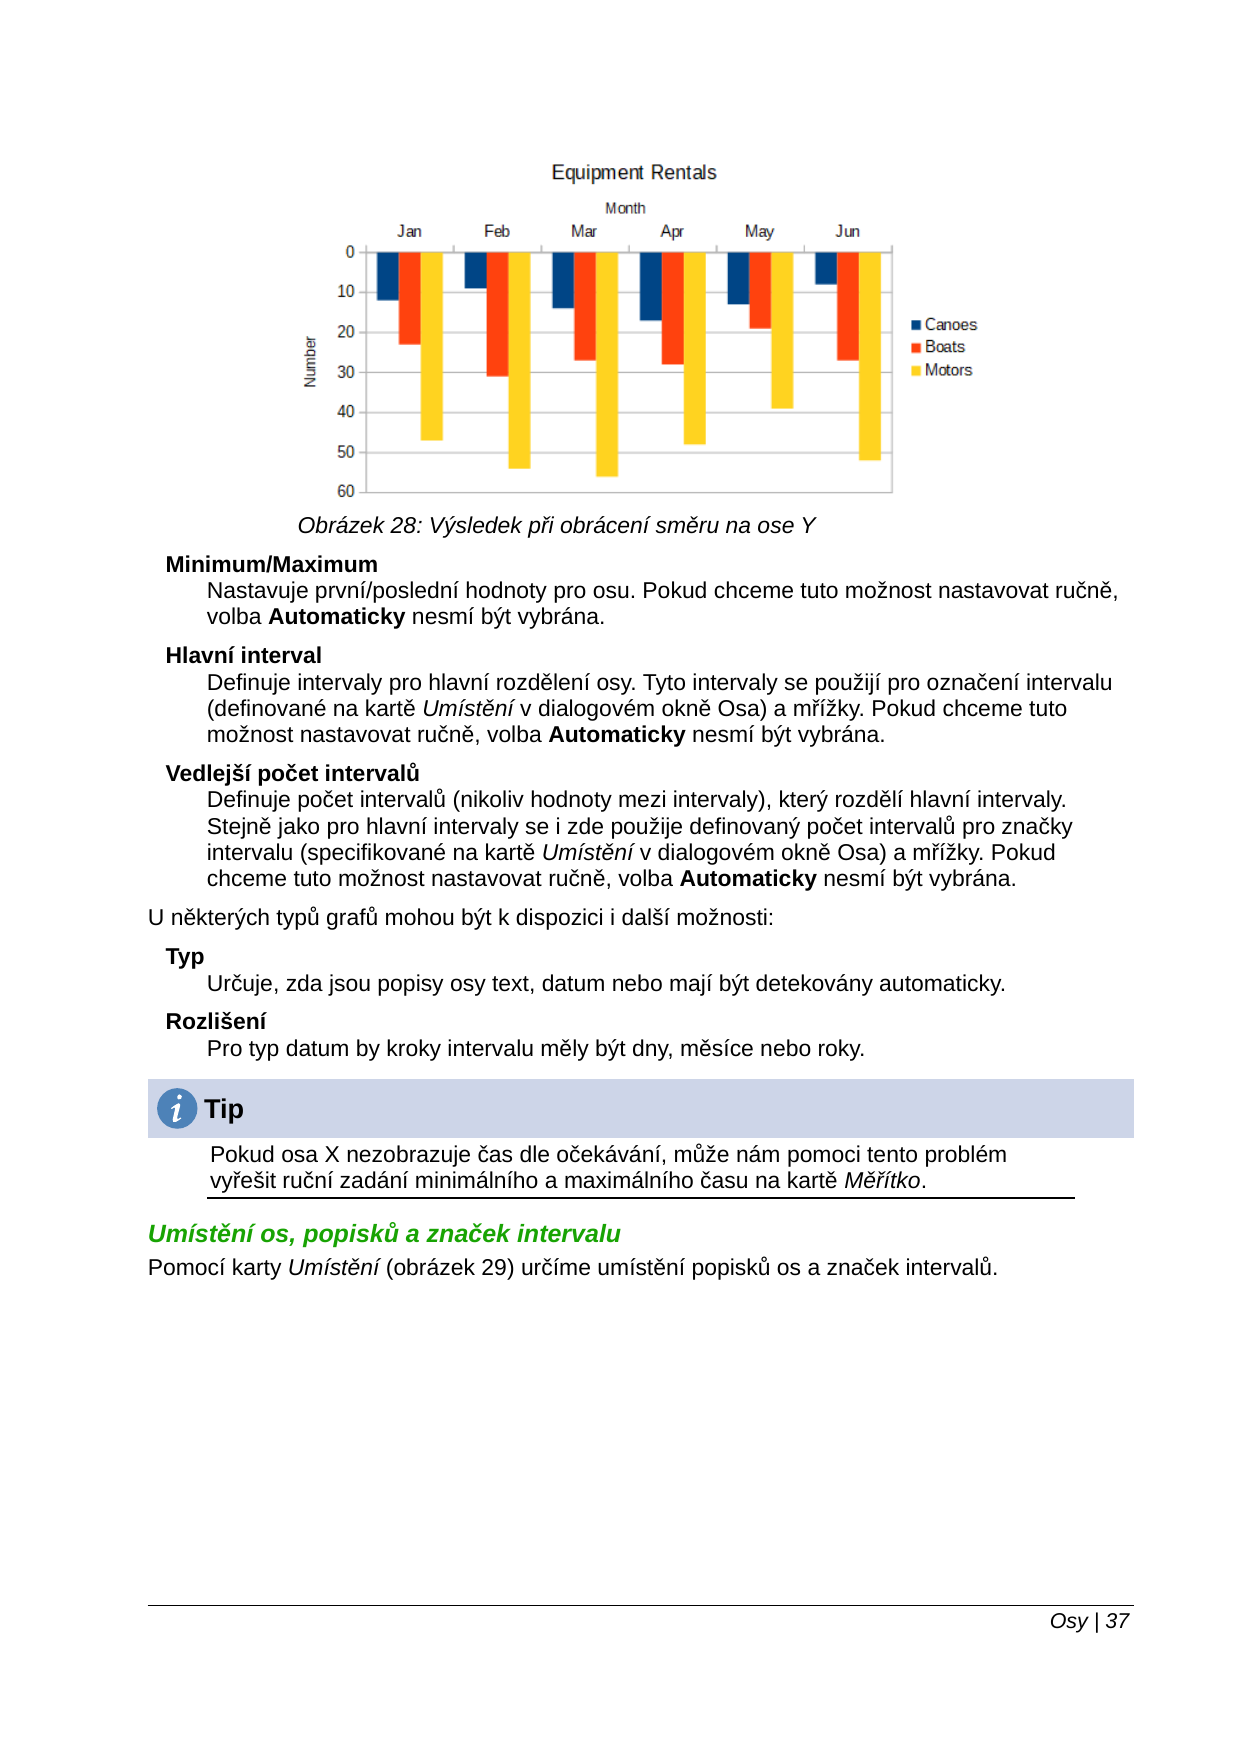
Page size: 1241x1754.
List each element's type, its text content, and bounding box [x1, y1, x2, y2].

text Nastavuje první/poslední hodnoty pro osu. Pokud chceme tuto možnost nastavovat ručně, volba Automaticky nesmí být vybrána. [207, 577, 1134, 629]
text Pro typ datum by kroky intervalu měly být dny, měsíce nebo roky. [207, 1035, 1134, 1061]
text U některých typů grafů mohou být k dispozici i další možnosti: [148, 904, 1134, 931]
text Minimum/Maximum [165, 551, 1134, 577]
text Pomocí karty Umístění (obrázek 29) určíme umístění popisků os a značek intervalů. [148, 1254, 1134, 1281]
picture [297, 156, 985, 513]
subtitle Umístění os, popisků a značek intervalu [148, 1219, 1134, 1248]
text Určuje, zda jsou popisy osy text, datum nebo mají být detekovány automaticky. [207, 969, 1134, 996]
text Obrázek 28: Výsledek při obrácení směru na ose Y [297, 513, 984, 538]
text Pokud osa X nezobrazuje čas dle očekávání, může nám pomoci tento problém vyřešit ruční zadání minimálního a maximálního času na kartě Měřítko. [207, 1138, 1075, 1197]
subtitle Tip [148, 1079, 1134, 1138]
text Rozlišení [165, 1008, 1134, 1035]
text Hlavní interval [165, 642, 1134, 668]
text Vedlejší počet intervalů [165, 760, 1134, 786]
text Definuje intervaly pro hlavní rozdělení osy. Tyto intervaly se použijí pro označení intervalu (definované na kartě Umístění v dialogovém okně Osa) a mřížky. Pokud chceme tuto možnost nastavovat ručně, volba Automaticky nesmí být vybrána. [207, 668, 1134, 747]
text Definuje počet intervalů (nikoliv hodnoty mezi intervaly), který rozdělí hlavní intervaly. Stejně jako pro hlavní intervaly se i zde použije definovaný počet intervalů pro značky intervalu (specifikované na kartě Umístění v dialogovém okně Osa) a mřížky. Pokud chceme tuto možnost nastavovat ručně, volba Automaticky nesmí být vybrána. [207, 786, 1134, 892]
text Typ [165, 943, 1134, 969]
